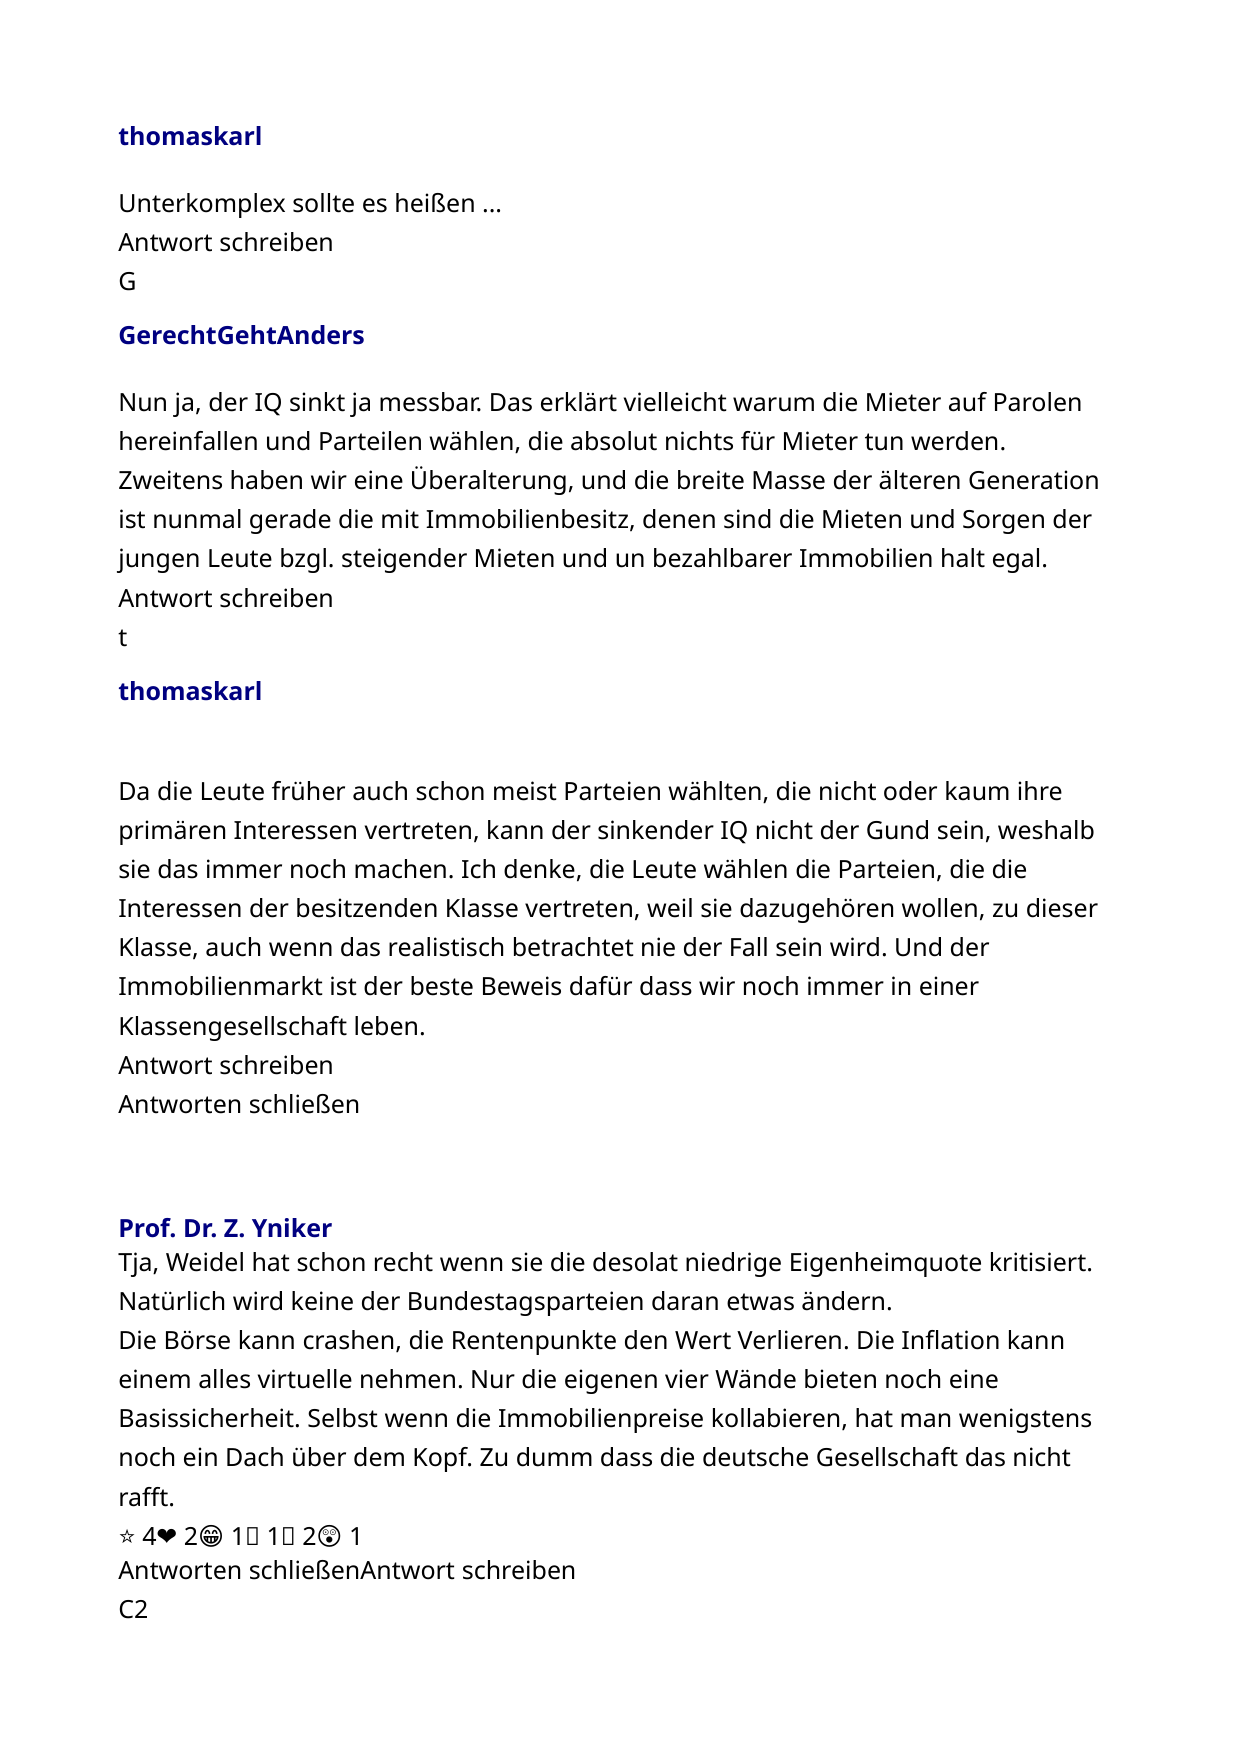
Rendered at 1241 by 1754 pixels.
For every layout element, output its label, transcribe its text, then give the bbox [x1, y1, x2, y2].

text Antwort schreiben [118, 1047, 1122, 1081]
subtitle thomaskarl [118, 673, 1122, 707]
text Nun ja, der IQ sinkt ja messbar. Das erklärt vielleicht warum die Mieter auf Parolen hereinfallen und Parteilen wählen, die absolut nichts für Mieter tun werden. Zweitens haben wir eine Überalterung, und die breite Masse der älteren Generation ist nunmal gerade die mit Immobilienbesitz, denen sind die Mieten und Sorgen der jungen Leute bzgl. steigender Mieten und un bezahlbarer Immobilien halt egal. [118, 384, 1122, 575]
text Da die Leute früher auch schon meist Parteien wählten, die nicht oder kaum ihre primären Interessen vertreten, kann der sinkender IQ nicht der Gund sein, weshalb sie das immer noch machen. Ich denke, die Leute wählen die Parteien, die die Interessen der besitzenden Klasse vertreten, weil sie dazugehören wollen, zu dieser Klasse, auch wenn das realistisch betrachtet nie der Fall sein wird. Und der Immobilienmarkt ist der beste Beweis dafür dass wir noch immer in einer Klassengesellschaft leben. [118, 773, 1122, 1042]
text Tja, Weidel hat schon recht wenn sie die desolat niedrige Eigenheimquote kritisiert. Natürlich wird keine der Bundestagsparteien daran etwas ändern. [118, 1244, 1122, 1317]
subtitle GerechtGehtAnders [118, 317, 1122, 351]
subtitle thomaskarl [118, 118, 1122, 152]
text Antworten schließenAntwort schreiben [118, 1552, 1122, 1587]
text Die Börse kann crashen, die Rentenpunkte den Wert Verlieren. Die Inflation kann einem alles virtuelle nehmen. Nur die eigenen vier Wände bieten noch eine Basissicherheit. Selbst wenn die Immobilienpreise kollabieren, hat man wenigstens noch ein Dach über dem Kopf. Zu dumm dass die deutsche Gesellschaft das nicht rafft. [118, 1323, 1122, 1513]
text Antworten schließen [118, 1087, 1122, 1121]
text C2 [118, 1592, 1122, 1626]
text Antwort schreiben [118, 580, 1122, 614]
text G [118, 263, 1122, 298]
text Antwort schreiben [118, 224, 1122, 258]
text t [118, 619, 1122, 653]
text ⭐️ 4❤️ 2😁 1🙁 1🤨 2😲 1 [118, 1518, 1122, 1552]
subtitle Prof. Dr. Z. Yniker [118, 1210, 1122, 1244]
text Unterkomplex sollte es heißen ... [118, 185, 1122, 219]
